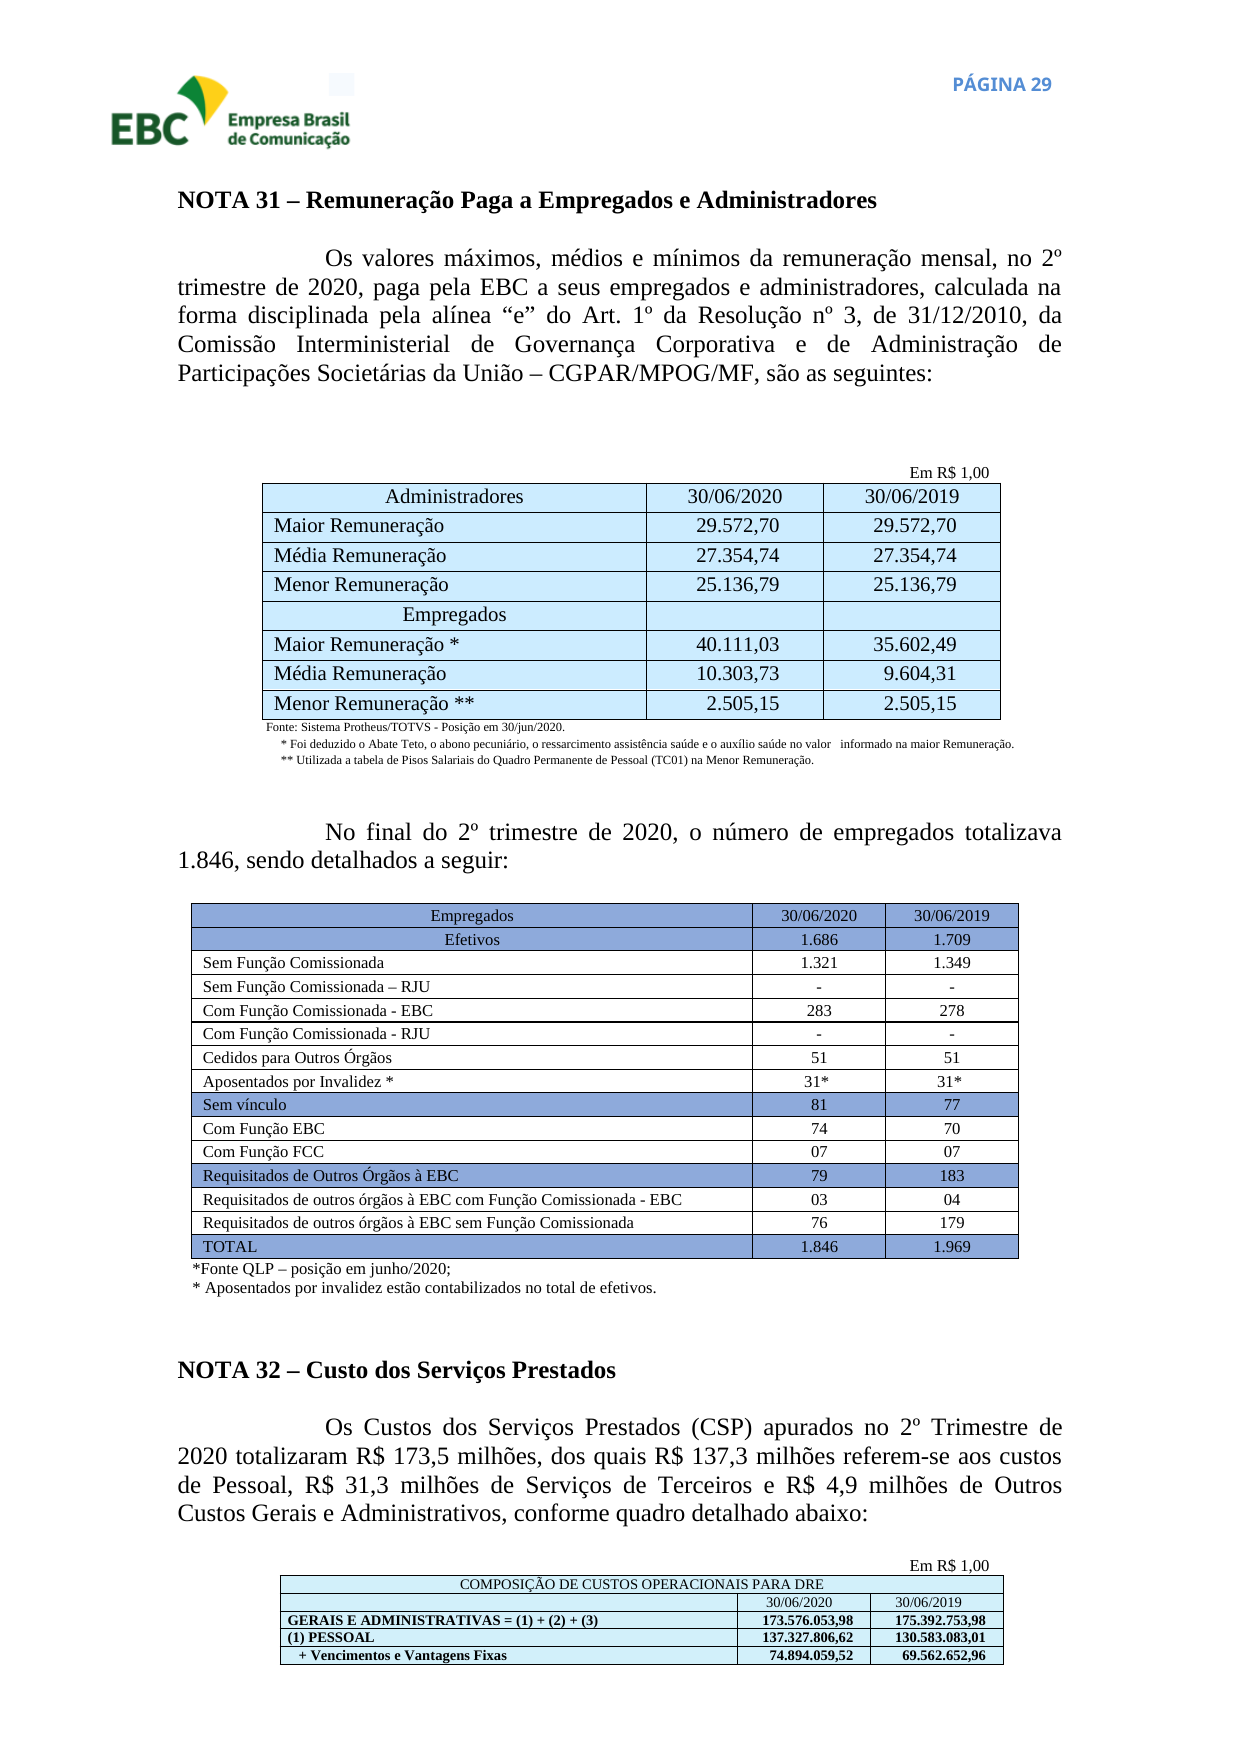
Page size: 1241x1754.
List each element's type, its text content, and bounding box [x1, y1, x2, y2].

table_cell - [886, 1023, 1018, 1045]
table_cell Aposentados por Invalidez * [192, 1070, 752, 1092]
table_header 30/06/2020 [647, 484, 823, 512]
table_cell 1.349 [886, 951, 1018, 974]
table_cell 74.894.059,52 [738, 1647, 870, 1664]
table_cell Empregados [263, 602, 646, 630]
table_cell 79 [753, 1164, 885, 1187]
text NOTA 32 – Custo dos Serviços Prestados [177, 1355, 1063, 1383]
text *Fonte QLP – posição em junho/2020; [192, 1259, 1063, 1278]
table_cell - [886, 975, 1018, 998]
table_cell 1.321 [753, 951, 885, 974]
table_cell 10.303,73 [647, 661, 823, 689]
table_cell 07 [886, 1141, 1018, 1163]
table_cell 31* [886, 1070, 1018, 1092]
table_cell 175.392.753,98 [871, 1612, 1003, 1628]
text NOTA 31 – Remuneração Paga a Empregados e Administradores [177, 185, 1063, 214]
table_cell 183 [886, 1164, 1018, 1187]
table_cell 179 [886, 1212, 1018, 1234]
table_cell Sem vínculo [192, 1093, 752, 1116]
table_cell 137.327.806,62 [738, 1629, 870, 1646]
table_cell 70 [886, 1117, 1018, 1139]
table_cell Menor Remuneração ** [263, 691, 646, 719]
table_header Administradores [263, 484, 646, 512]
table_cell 30/06/2019 [871, 1594, 1003, 1611]
table_cell Média Remuneração [263, 543, 646, 571]
table_cell 30/06/2020 [738, 1594, 870, 1611]
table_cell Efetivos [192, 928, 752, 950]
table_cell 81 [753, 1093, 885, 1116]
table_cell [824, 602, 1000, 630]
text * Foi deduzido o Abate Teto, o abono pecuniário, o ressarcimento assistência saúde e o auxílio saúde no valor informado na maior Remuneração. [251, 737, 1063, 751]
table_cell Sem Função Comissionada – RJU [192, 975, 752, 998]
table_cell 04 [886, 1188, 1018, 1211]
table_cell 29.572,70 [647, 513, 823, 542]
table_cell 03 [753, 1188, 885, 1211]
table_cell 07 [753, 1141, 885, 1163]
table_cell GERAIS E ADMINISTRATIVAS = (1) + (2) + (3) [281, 1612, 737, 1628]
table_header Empregados [192, 904, 752, 927]
table_cell [647, 602, 823, 630]
table_cell 51 [886, 1046, 1018, 1069]
table_cell 1.709 [886, 928, 1018, 950]
table_cell 1.686 [753, 928, 885, 950]
table_cell Menor Remuneração [263, 572, 646, 601]
text Fonte: Sistema Protheus/TOTVS - Posição em 30/jun/2020. [177, 720, 1063, 734]
table_cell - [753, 975, 885, 998]
table_cell 1.969 [886, 1235, 1018, 1258]
table_cell 130.583.083,01 [871, 1629, 1003, 1646]
table_cell 40.111,03 [647, 631, 823, 660]
table_cell 27.354,74 [824, 543, 1000, 571]
text No final do 2º trimestre de 2020, o número de empregados totalizava 1.846, sendo detalhados a seguir: [177, 817, 1063, 874]
text Os Custos dos Serviços Prestados (CSP) apurados no 2º Trimestre de 2020 totalizaram R$ 173,5 milhões, dos quais R$ 137,3 milhões referem-se aos custos de Pessoal, R$ 31,3 milhões de Serviços de Terceiros e R$ 4,9 milhões de Outros Custos Gerais e Administrativos, conforme quadro detalhado abaixo: [177, 1412, 1063, 1527]
table_cell Cedidos para Outros Órgãos [192, 1046, 752, 1069]
text ** Utilizada a tabela de Pisos Salariais do Quadro Permanente de Pessoal (TC01) na Menor Remuneração. [251, 753, 1063, 767]
table_cell Sem Função Comissionada [192, 951, 752, 974]
table_header 30/06/2019 [824, 484, 1000, 512]
table_header COMPOSIÇÃO DE CUSTOS OPERACIONAIS PARA DRE [281, 1576, 1003, 1593]
table_cell Maior Remuneração * [263, 631, 646, 660]
table_cell (1) PESSOAL [281, 1629, 737, 1646]
table_cell Requisitados de Outros Órgãos à EBC [192, 1164, 752, 1187]
table_cell 29.572,70 [824, 513, 1000, 542]
table_cell 278 [886, 999, 1018, 1021]
text Em R$ 1,00 [177, 1556, 989, 1575]
table_cell 1.846 [753, 1235, 885, 1258]
table_cell [281, 1594, 737, 1611]
table_cell + Vencimentos e Vantagens Fixas [281, 1647, 737, 1664]
table_cell 35.602,49 [824, 631, 1000, 660]
table_cell - [753, 1023, 885, 1045]
table_cell Com Função FCC [192, 1141, 752, 1163]
table_cell TOTAL [192, 1235, 752, 1258]
table_cell 173.576.053,98 [738, 1612, 870, 1628]
table_cell Com Função Comissionada - EBC [192, 999, 752, 1021]
table_cell 283 [753, 999, 885, 1021]
table_cell 69.562.652,96 [871, 1647, 1003, 1664]
table_cell Com Função Comissionada - RJU [192, 1023, 752, 1045]
table_cell 74 [753, 1117, 885, 1139]
text * Aposentados por invalidez estão contabilizados no total de efetivos. [192, 1278, 1063, 1297]
table_cell 2.505,15 [824, 691, 1000, 719]
text Em R$ 1,00 [177, 463, 989, 482]
table_cell Requisitados de outros órgãos à EBC sem Função Comissionada [192, 1212, 752, 1234]
table_cell 77 [886, 1093, 1018, 1116]
table_cell Requisitados de outros órgãos à EBC com Função Comissionada - EBC [192, 1188, 752, 1211]
table_cell 51 [753, 1046, 885, 1069]
table_cell 9.604,31 [824, 661, 1000, 689]
table_cell 25.136,79 [824, 572, 1000, 601]
table_cell Com Função EBC [192, 1117, 752, 1139]
table_cell 25.136,79 [647, 572, 823, 601]
table_header 30/06/2020 [753, 904, 885, 927]
text Os valores máximos, médios e mínimos da remuneração mensal, no 2º trimestre de 2020, paga pela EBC a seus empregados e administradores, calculada na forma disciplinada pela alínea “e” do Art. 1º da Resolução nº 3, de 31/12/2010, da Comissão Interministerial de Governança Corporativa e de Administração de Participações Societárias da União – CGPAR/MPOG/MF, são as seguintes: [177, 243, 1063, 387]
table_cell 31* [753, 1070, 885, 1092]
table_cell Média Remuneração [263, 661, 646, 689]
table_cell 2.505,15 [647, 691, 823, 719]
table_header 30/06/2019 [886, 904, 1018, 927]
table_cell 27.354,74 [647, 543, 823, 571]
table_cell Maior Remuneração [263, 513, 646, 542]
table_cell 76 [753, 1212, 885, 1234]
